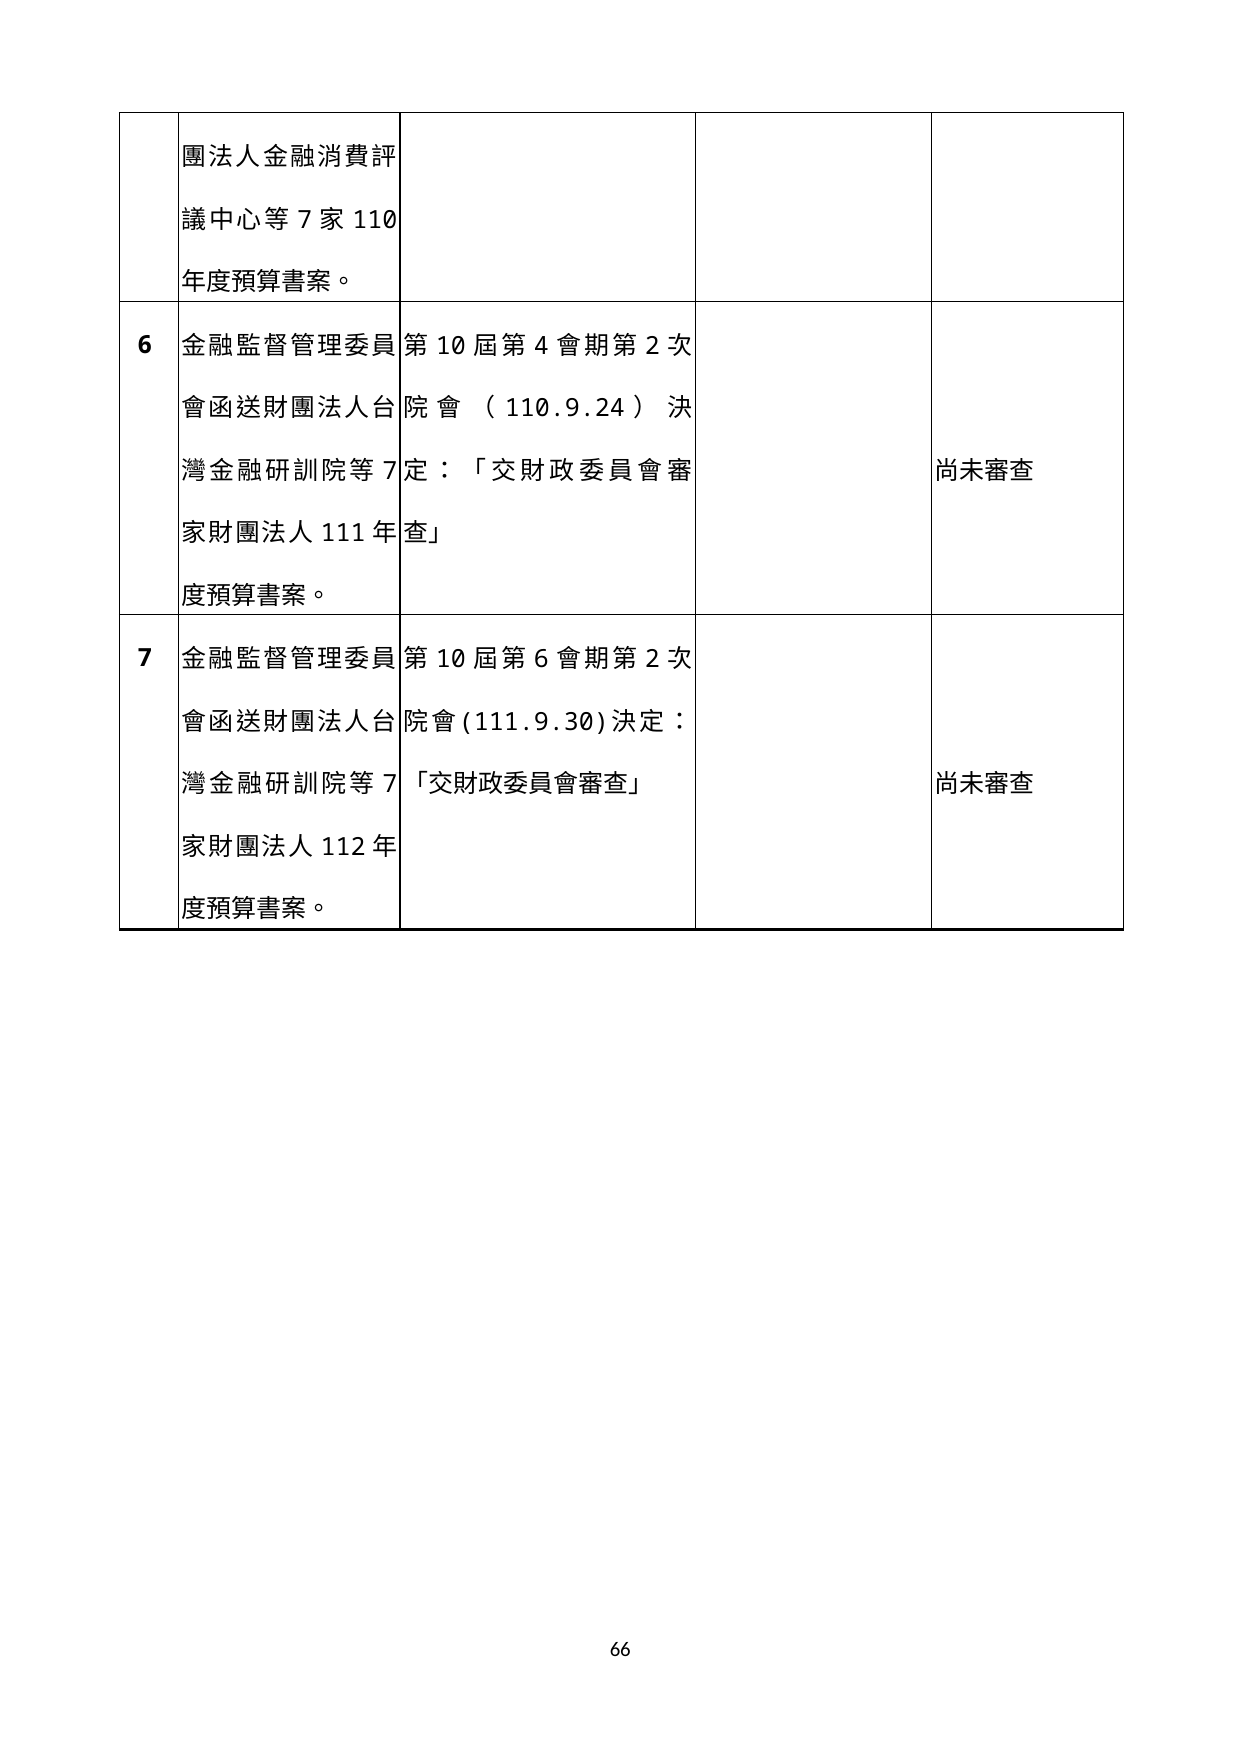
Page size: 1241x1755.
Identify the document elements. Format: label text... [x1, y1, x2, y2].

table_cell 團法人金融消費評議中心等7家110年度預算書案。 [179, 113, 399, 301]
table_cell 金融監督管理委員會函送財團法人台灣金融研訓院等7家財團法人111年度預算書案。 [179, 302, 399, 614]
table_cell [401, 113, 695, 301]
table_cell 尚未審查 [932, 302, 1123, 614]
table_cell [696, 302, 931, 614]
table_cell 第10屆第6會期第2次院會(111.9.30)決定：「交財政委員會審查」 [401, 615, 695, 928]
table_cell [932, 113, 1123, 301]
table_cell [120, 302, 178, 614]
table_cell [120, 113, 178, 301]
table_cell [696, 113, 931, 301]
table_cell [120, 615, 178, 928]
table_cell [696, 615, 931, 928]
table_cell 尚未審查 [932, 615, 1123, 928]
table_cell 第10屆第4會期第2次院會（110.9.24）決定：「交財政委員會審查」 [401, 302, 695, 614]
table_cell 金融監督管理委員會函送財團法人台灣金融研訓院等7家財團法人112年度預算書案。 [179, 615, 399, 928]
